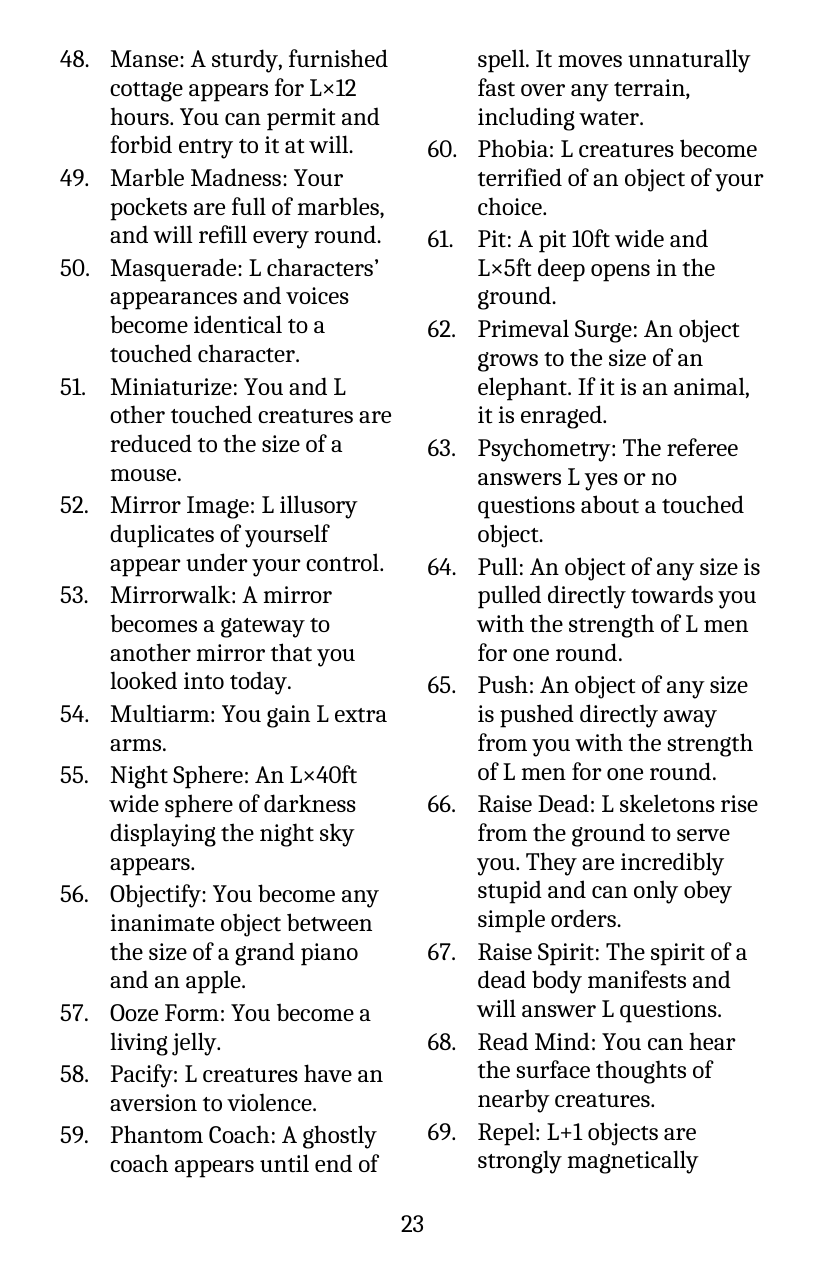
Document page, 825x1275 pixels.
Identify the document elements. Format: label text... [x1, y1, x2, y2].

list Repel: L+1 objects are strongly magnetically [427, 1117, 765, 1175]
list Primeval Surge: An object grows to the size of an elephant. If it is an animal, it is enraged. [427, 315, 765, 430]
list spell. It moves unnaturally fast over any terrain, including water. [427, 45, 765, 131]
list Mirrorwalk: A mirror becomes a gateway to another mirror that you looked into today. [60, 581, 397, 696]
list Phobia: L creatures become terrified of an object of your choice. [427, 135, 765, 221]
list Manse: A sturdy, furnished cottage appears for L×12 hours. You can permit and forbid entry to it at will. [60, 45, 397, 160]
list Read Mind: You can hear the surface thoughts of nearby creatures. [427, 1027, 765, 1114]
list Ooze Form: You become a living jelly. [60, 999, 397, 1056]
list Pacify: L creatures have an aversion to violence. [60, 1060, 397, 1117]
list Miniaturize: You and L other touched creatures are reduced to the size of a mouse. [60, 372, 397, 487]
list Mirror Image: L illusory duplicates of yourself appear under your control. [60, 491, 397, 577]
list Objectify: You become any inanimate object between the size of a grand piano and an apple. [60, 880, 397, 995]
list Marble Madness: Your pockets are full of marbles, and will refill every round. [60, 164, 397, 250]
list Night Sphere: An L×40ft wide sphere of darkness displaying the night sky appears. [60, 761, 397, 876]
list Push: An object of any size is pushed directly away from you with the strength of L men for one round. [427, 671, 765, 786]
list Raise Spirit: The spirit of a dead body manifests and will answer L questions. [427, 937, 765, 1024]
list Multiarm: You gain L extra arms. [60, 700, 397, 757]
list Masquerade: L characters’ appearances and voices become identical to a touched character. [60, 254, 397, 369]
list Pull: An object of any size is pulled directly towards you with the strength of L men for one round. [427, 552, 765, 667]
list Raise Dead: L skeletons rise from the ground to serve you. They are incredibly stupid and can only obey simple orders. [427, 790, 765, 934]
list Psychometry: The referee answers L yes or no questions about a touched object. [427, 434, 765, 549]
list Phantom Coach: A ghostly coach appears until end of [60, 1121, 397, 1179]
list Pit: A pit 10ft wide and L×5ft deep opens in the ground. [427, 225, 765, 311]
